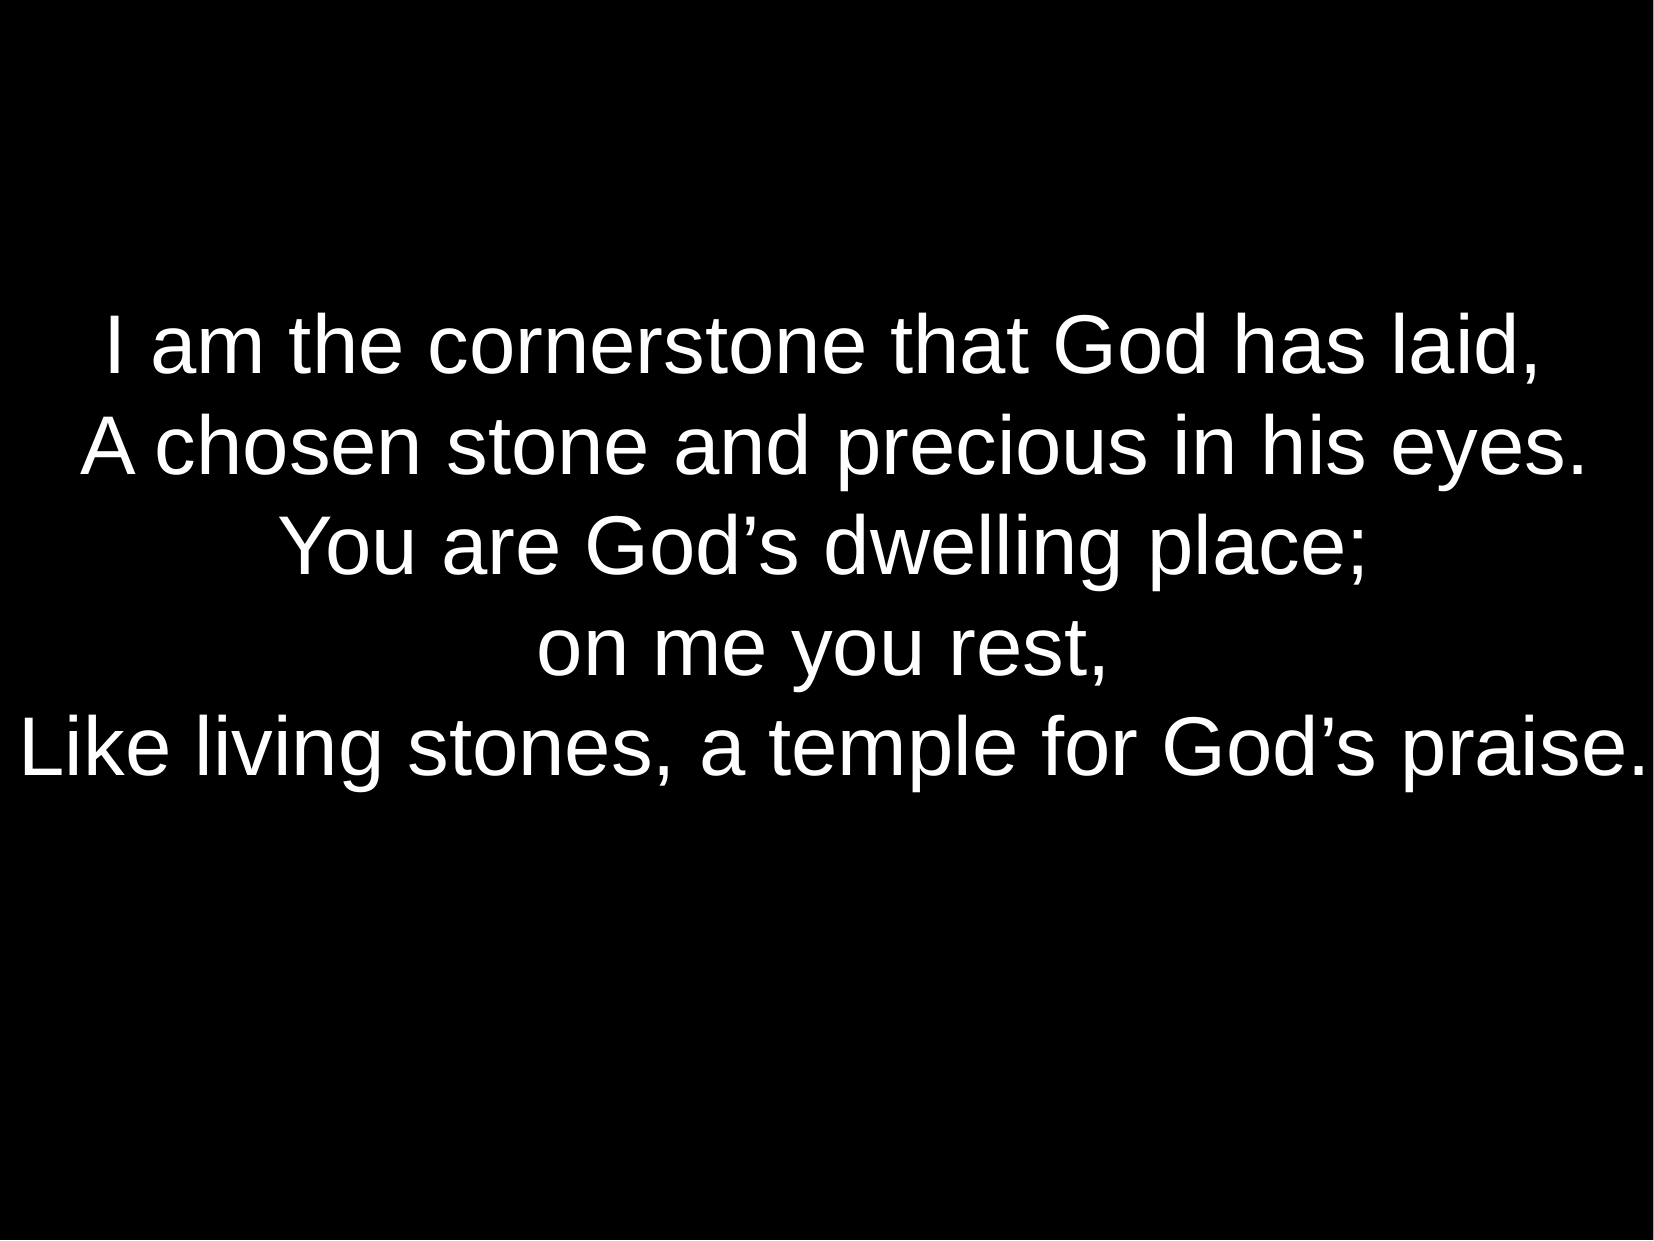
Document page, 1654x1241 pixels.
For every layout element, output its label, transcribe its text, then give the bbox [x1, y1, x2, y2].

list I am the cornerstone that God has laid, A chosen stone and precious in his eyes. You are God’s dwelling place; on me you rest, Like living stones, a temple for God’s praise. [0, 307, 1654, 1027]
